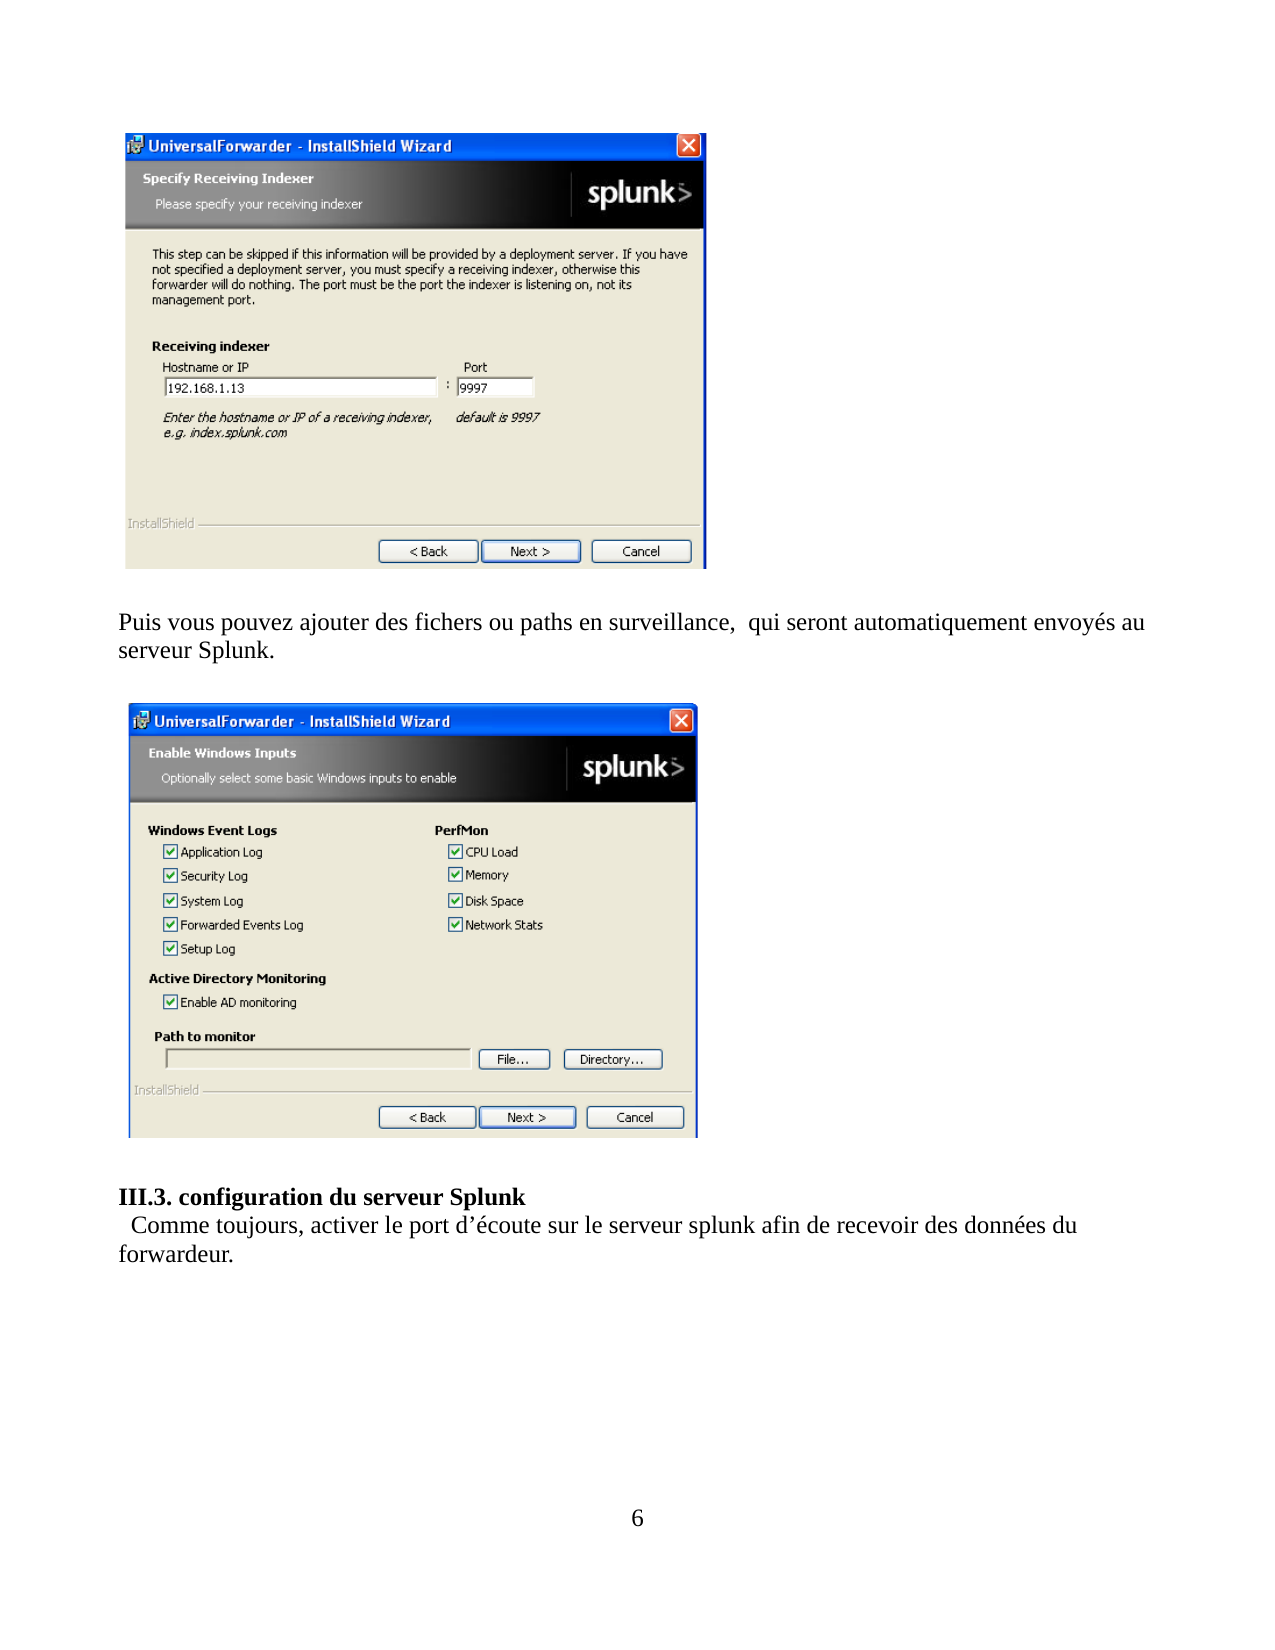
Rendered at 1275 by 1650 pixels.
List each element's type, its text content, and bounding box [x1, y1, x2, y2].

text Puis vous pouvez ajouter des fichers ou paths en surveillance, qui seront automatiquement envoyés au serveur Splunk. [118, 607, 1157, 664]
picture [128, 703, 698, 1138]
text III.3. configuration du serveur Splunk [118, 1182, 1157, 1211]
text Comme toujours, activer le port d’écoute sur le serveur splunk afin de recevoir des données du forwardeur. [118, 1211, 1157, 1268]
picture [125, 133, 707, 569]
